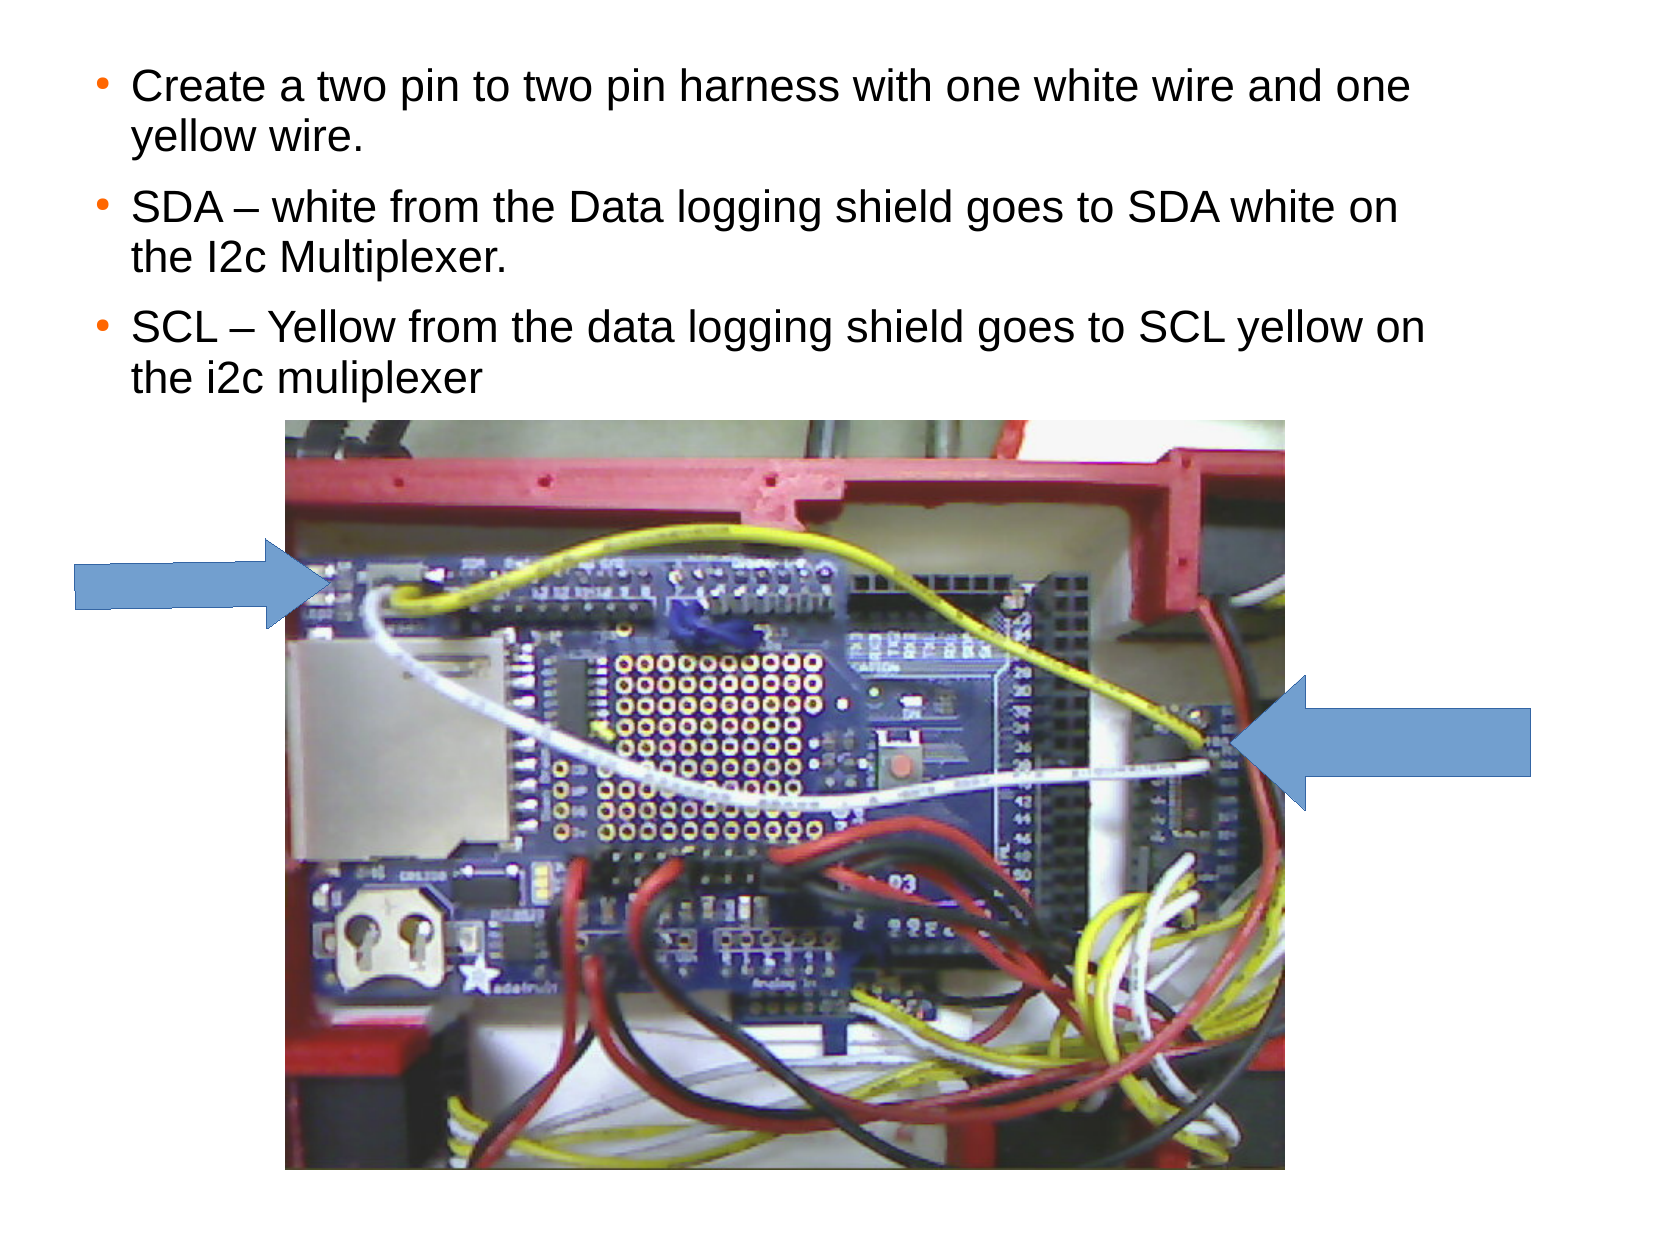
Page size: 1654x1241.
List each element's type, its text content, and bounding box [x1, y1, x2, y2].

picture [285, 420, 1285, 1171]
list Create a two pin to two pin harness with one white wire and one yellow wire. SDA – white from the Data logging shield goes to SDA white on the I2c Multiplexer. SCL – Yellow from the data logging shield goes to SCL yellow on the i2c muliplexer [82, 60, 1471, 406]
text_box [1230, 675, 1531, 811]
text_box [74, 538, 331, 629]
